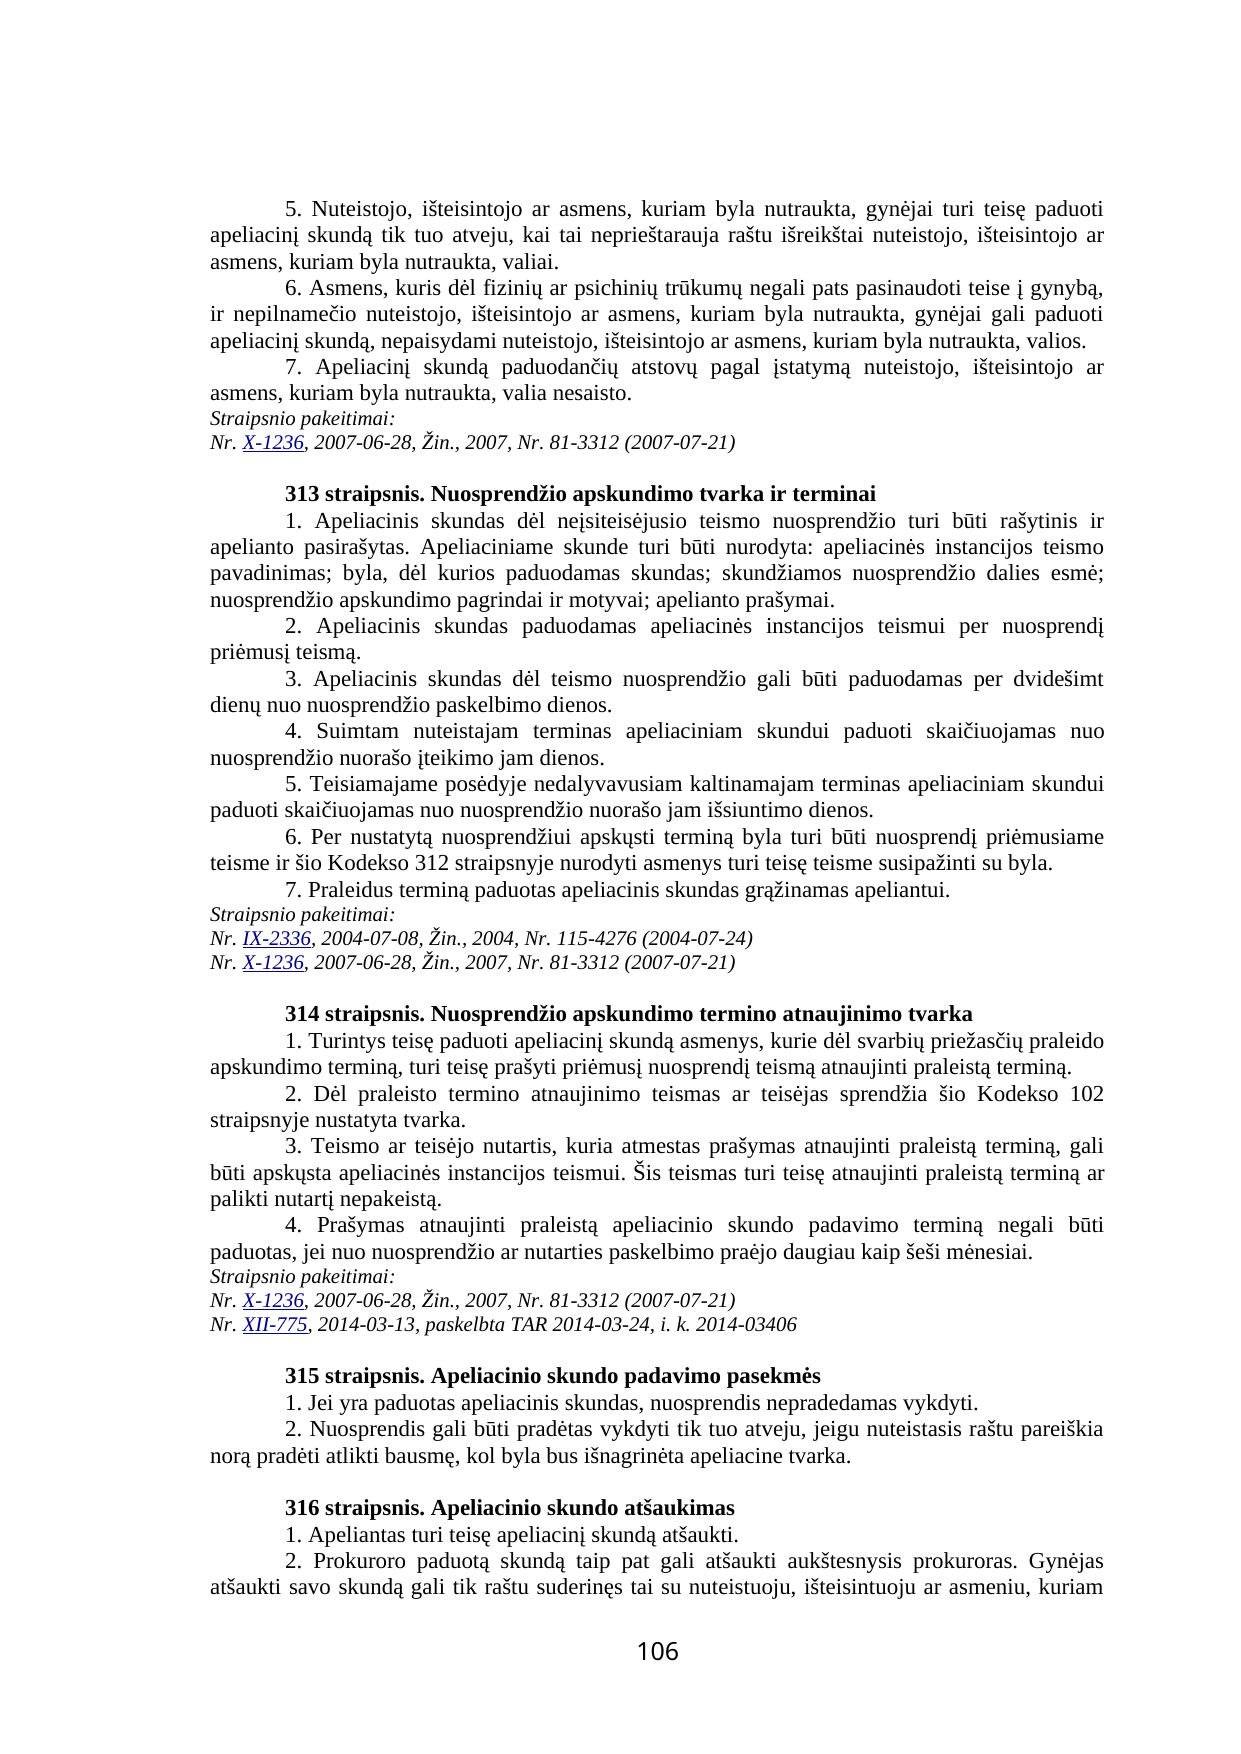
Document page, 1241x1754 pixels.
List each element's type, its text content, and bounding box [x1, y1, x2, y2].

text Nr. X-1236, 2007-06-28, Žin., 2007, Nr. 81-3312 (2007-07-21) [210, 430, 1106, 454]
text Nr. IX-2336, 2004-07-08, Žin., 2004, Nr. 115-4276 (2004-07-24) [210, 926, 1106, 950]
text 3. Teismo ar teisėjo nutartis, kuria atmestas prašymas atnaujinti praleistą terminą, gali būti apskųsta apeliacinės instancijos teismui. Šis teismas turi teisę atnaujinti praleistą terminą ar palikti nutartį nepakeistą. [210, 1132, 1106, 1211]
text 2. Prokuroro paduotą skundą taip pat gali atšaukti aukštesnysis prokuroras. Gynėjas atšaukti savo skundą gali tik raštu suderinęs tai su nuteistuoju, išteisintuoju ar asmeniu, kuriam [210, 1547, 1106, 1600]
text Nr. X-1236, 2007-06-28, Žin., 2007, Nr. 81-3312 (2007-07-21) [210, 950, 1106, 974]
text 2. Dėl praleisto termino atnaujinimo teismas ar teisėjas sprendžia šio Kodekso 102 straipsnyje nustatyta tvarka. [210, 1079, 1106, 1132]
text 314 straipsnis. Nuosprendžio apskundimo termino atnaujinimo tvarka [285, 1001, 1106, 1027]
text 4. Prašymas atnaujinti praleistą apeliacinio skundo padavimo terminą negali būti paduotas, jei nuo nuosprendžio ar nutarties paskelbimo praėjo daugiau kaip šeši mėnesiai. [210, 1211, 1106, 1264]
text 313 straipsnis. Nuosprendžio apskundimo tvarka ir terminai [210, 480, 1106, 507]
text 1. Apeliacinis skundas dėl neįsiteisėjusio teismo nuosprendžio turi būti rašytinis ir apelianto pasirašytas. Apeliaciniame skunde turi būti nurodyta: apeliacinės instancijos teismo pavadinimas; byla, dėl kurios paduodamas skundas; skundžiamos nuosprendžio dalies esmė; nuosprendžio apskundimo pagrindai ir motyvai; apelianto prašymai. [210, 507, 1106, 612]
text 5. Teisiamajame posėdyje nedalyvavusiam kaltinamajam terminas apeliaciniam skundui paduoti skaičiuojamas nuo nuosprendžio nuorašo jam išsiuntimo dienos. [210, 770, 1106, 823]
text Straipsnio pakeitimai: [210, 902, 1106, 926]
text 1. Apeliantas turi teisę apeliacinį skundą atšaukti. [210, 1521, 1106, 1547]
text Straipsnio pakeitimai: [210, 1264, 1106, 1288]
text Straipsnio pakeitimai: [210, 406, 1106, 430]
text Nr. X-1236, 2007-06-28, Žin., 2007, Nr. 81-3312 (2007-07-21) [210, 1288, 1106, 1312]
text 316 straipsnis. Apeliacinio skundo atšaukimas [210, 1494, 1106, 1521]
text 1. Turintys teisę paduoti apeliacinį skundą asmenys, kurie dėl svarbių priežasčių praleido apskundimo terminą, turi teisę prašyti priėmusį nuosprendį teismą atnaujinti praleistą terminą. [210, 1027, 1106, 1079]
text 6. Asmens, kuris dėl fizinių ar psichinių trūkumų negali pats pasinaudoti teise į gynybą, ir nepilnamečio nuteistojo, išteisintojo ar asmens, kuriam byla nutraukta, gynėjai gali paduoti apeliacinį skundą, nepaisydami nuteistojo, išteisintojo ar asmens, kuriam byla nutraukta, valios. [210, 274, 1106, 353]
text 3. Apeliacinis skundas dėl teismo nuosprendžio gali būti paduodamas per dvidešimt dienų nuo nuosprendžio paskelbimo dienos. [210, 665, 1106, 717]
text 7. Apeliacinį skundą paduodančių atstovų pagal įstatymą nuteistojo, išteisintojo ar asmens, kuriam byla nutraukta, valia nesaisto. [210, 353, 1106, 406]
text 315 straipsnis. Apeliacinio skundo padavimo pasekmės [210, 1363, 1106, 1389]
text 6. Per nustatytą nuosprendžiui apskųsti terminą byla turi būti nuosprendį priėmusiame teisme ir šio Kodekso 312 straipsnyje nurodyti asmenys turi teisę teisme susipažinti su byla. [210, 823, 1106, 876]
text 5. Nuteistojo, išteisintojo ar asmens, kuriam byla nutraukta, gynėjai turi teisę paduoti apeliacinį skundą tik tuo atveju, kai tai neprieštarauja raštu išreikštai nuteistojo, išteisintojo ar asmens, kuriam byla nutraukta, valiai. [210, 195, 1106, 274]
text 4. Suimtam nuteistajam terminas apeliaciniam skundui paduoti skaičiuojamas nuo nuosprendžio nuorašo įteikimo jam dienos. [210, 717, 1106, 770]
text 1. Jei yra paduotas apeliacinis skundas, nuosprendis nepradedamas vykdyti. [210, 1389, 1106, 1415]
text 2. Nuosprendis gali būti pradėtas vykdyti tik tuo atveju, jeigu nuteistasis raštu pareiškia norą pradėti atlikti bausmę, kol byla bus išnagrinėta apeliacine tvarka. [210, 1415, 1106, 1468]
text 7. Praleidus terminą paduotas apeliacinis skundas grąžinamas apeliantui. [210, 876, 1106, 902]
text Nr. XII-775, 2014-03-13, paskelbta TAR 2014-03-24, i. k. 2014-03406 [210, 1312, 1106, 1336]
text 2. Apeliacinis skundas paduodamas apeliacinės instancijos teismui per nuosprendį priėmusį teismą. [210, 612, 1106, 665]
